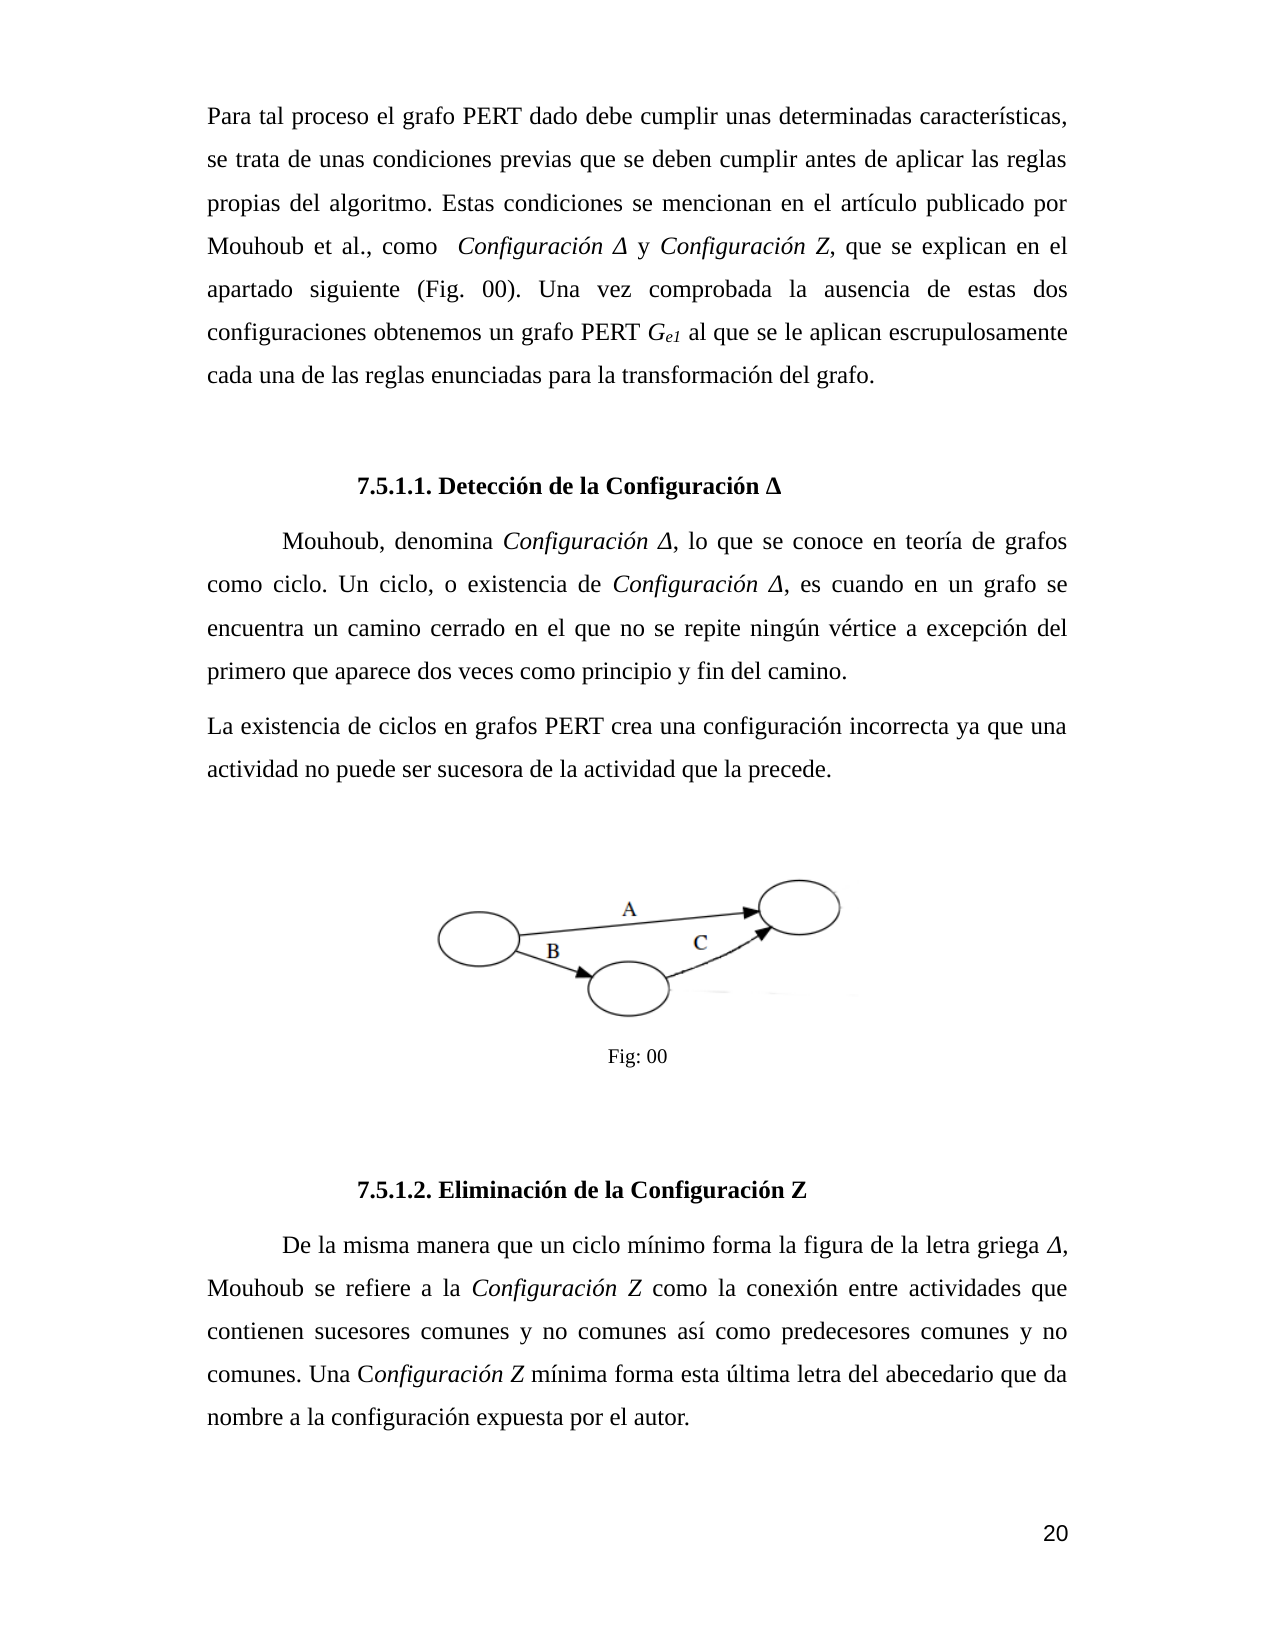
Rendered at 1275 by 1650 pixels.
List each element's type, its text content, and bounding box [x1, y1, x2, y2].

text La existencia de ciclos en grafos PERT crea una configuración incorrecta ya que una actividad no puede ser sucesora de la actividad que la precede. [207, 711, 1068, 783]
text De la misma manera que un ciclo mínimo forma la figura de la letra griega Δ, Mouhoub se refiere a la Configuración Z como la conexión entre actividades que contienen sucesores comunes y no comunes así como predecesores comunes y no comunes. Una Configuración Z mínima forma esta última letra del abecedario que da nombre a la configuración expuesta por el autor. [207, 1230, 1068, 1431]
text 7.5.1.2. Eliminación de la Configuración Z [282, 1175, 1068, 1203]
text Mouhoub, denomina Configuración Δ, lo que se conoce en teoría de grafos como ciclo. Un ciclo, o existencia de Configuración Δ, es cuando en un grafo se encuentra un camino cerrado en el que no se repite ningún vértice a excepción del primero que aparece dos veces como principio y fin del camino. [207, 526, 1068, 684]
text Fig: 00 [207, 1043, 1068, 1068]
text 7.5.1.1. Detección de la Configuración Δ [282, 471, 1068, 500]
text Para tal proceso el grafo PERT dado debe cumplir unas determinadas características, se trata de unas condiciones previas que se deben cumplir antes de aplicar las reglas propias del algoritmo. Estas condiciones se mencionan en el artículo publicado por Mouhoub et al., como Configuración Δ y Configuración Z, que se explican en el apartado siguiente (Fig. 00). Una vez comprobada la ausencia de estas dos configuraciones obtenemos un grafo PERT Ge1 al que se le aplican escrupulosamente cada una de las reglas enunciadas para la transformación del grafo. [207, 101, 1068, 389]
